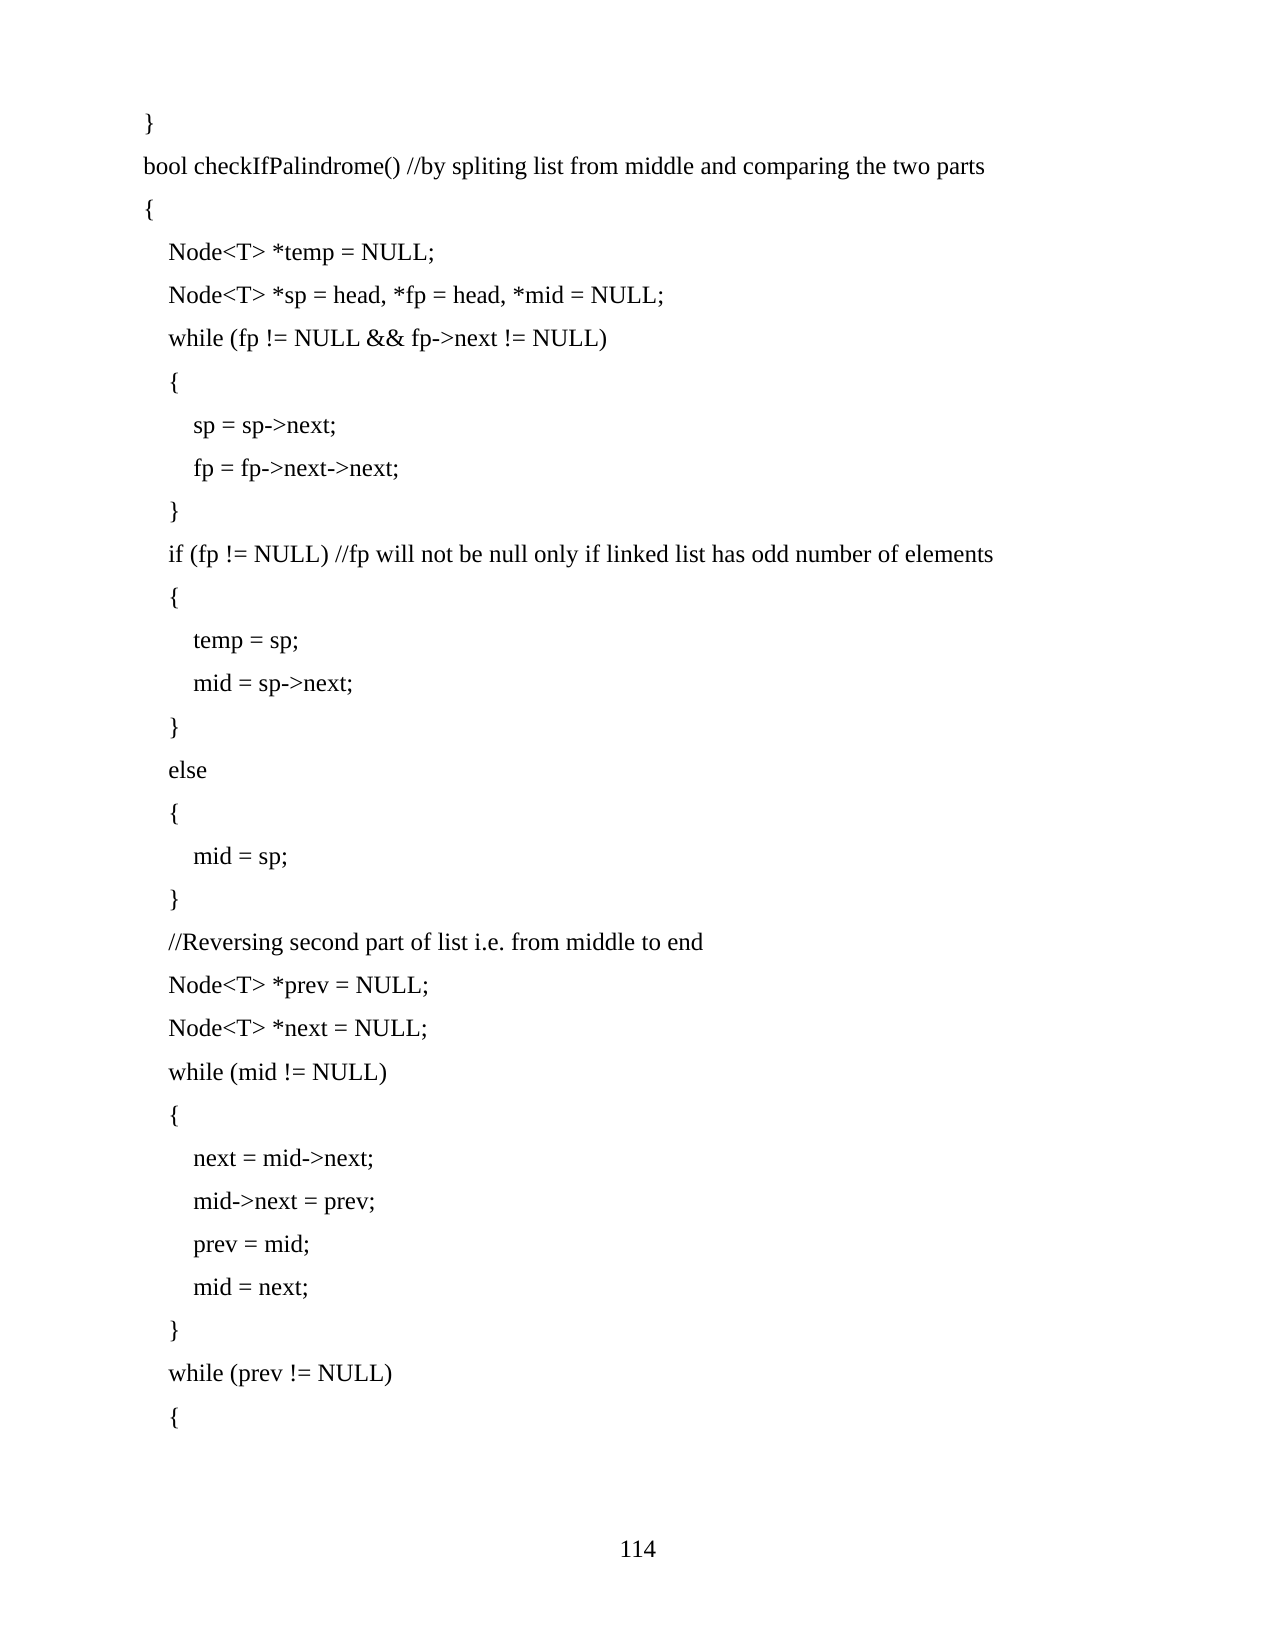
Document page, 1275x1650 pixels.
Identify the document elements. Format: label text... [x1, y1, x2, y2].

text { [118, 1402, 1157, 1430]
text while (prev != NULL) [118, 1358, 1157, 1387]
text { [118, 1100, 1157, 1128]
text { [118, 798, 1157, 827]
text } [118, 496, 1157, 525]
text while (mid != NULL) [118, 1057, 1157, 1085]
text { [118, 194, 1157, 223]
text Node<T> *next = NULL; [118, 1013, 1157, 1042]
text mid = next; [118, 1272, 1157, 1301]
text } [118, 108, 1157, 137]
text { [118, 367, 1157, 395]
text mid = sp->next; [118, 668, 1157, 697]
text Node<T> *prev = NULL; [118, 970, 1157, 999]
text else [118, 755, 1157, 783]
text prev = mid; [118, 1229, 1157, 1258]
text //Reversing second part of list i.e. from middle to end [118, 927, 1157, 956]
text } [118, 1315, 1157, 1344]
text sp = sp->next; [118, 410, 1157, 438]
text Node<T> *sp = head, *fp = head, *mid = NULL; [118, 280, 1157, 309]
text while (fp != NULL && fp->next != NULL) [118, 323, 1157, 352]
text { [118, 582, 1157, 611]
text temp = sp; [118, 625, 1157, 654]
text mid = sp; [118, 841, 1157, 870]
text fp = fp->next->next; [118, 453, 1157, 482]
text next = mid->next; [118, 1143, 1157, 1172]
text Node<T> *temp = NULL; [118, 237, 1157, 266]
text mid->next = prev; [118, 1186, 1157, 1215]
text bool checkIfPalindrome() //by spliting list from middle and comparing the two parts [118, 151, 1157, 180]
text } [118, 712, 1157, 740]
text } [118, 884, 1157, 913]
text if (fp != NULL) //fp will not be null only if linked list has odd number of elements [118, 539, 1157, 568]
